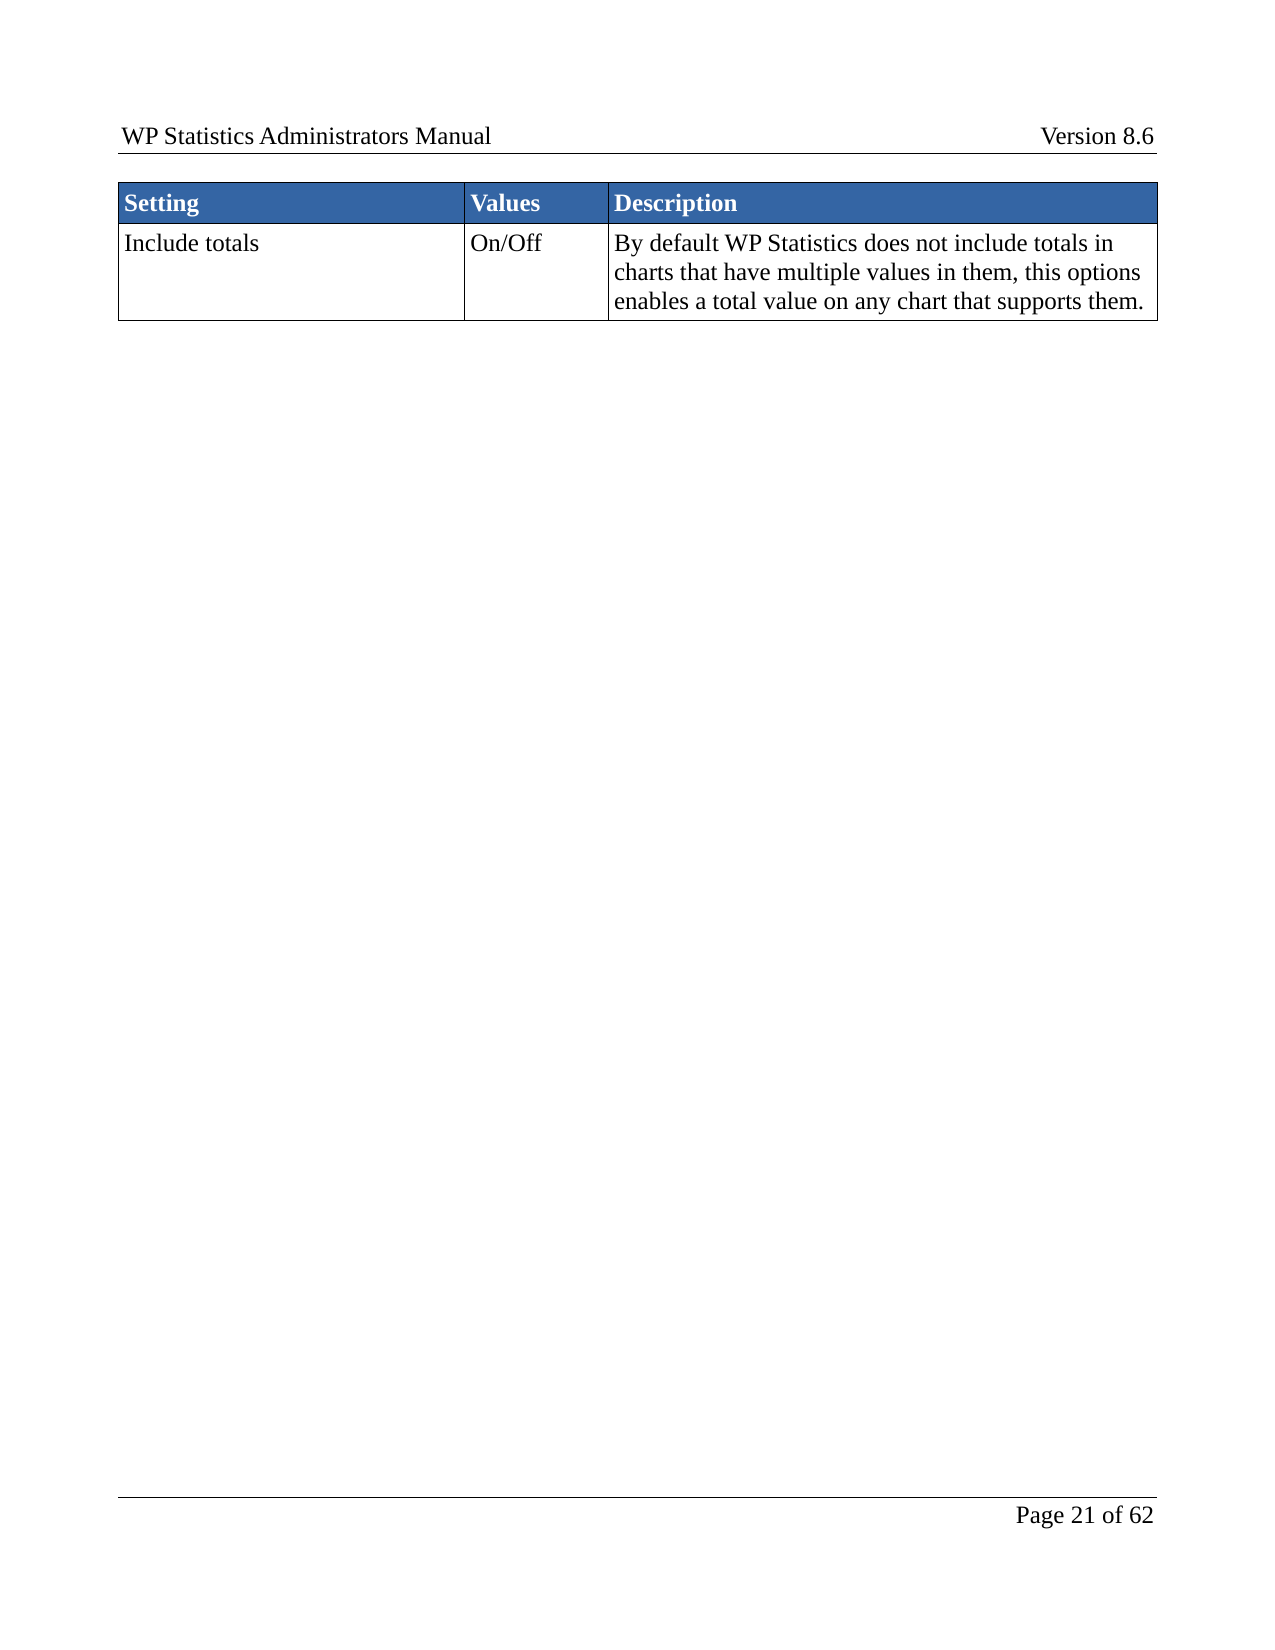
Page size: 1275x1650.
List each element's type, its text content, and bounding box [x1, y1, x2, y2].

table_cell By default WP Statistics does not include totals in charts that have multiple values in them, this options enables a total value on any chart that supports them. [609, 224, 1157, 320]
table_header Description [609, 183, 1157, 223]
table_cell On/Off [465, 224, 608, 320]
table_header Setting [119, 183, 464, 223]
table_cell Include totals [119, 224, 464, 320]
table_header Values [465, 183, 608, 223]
